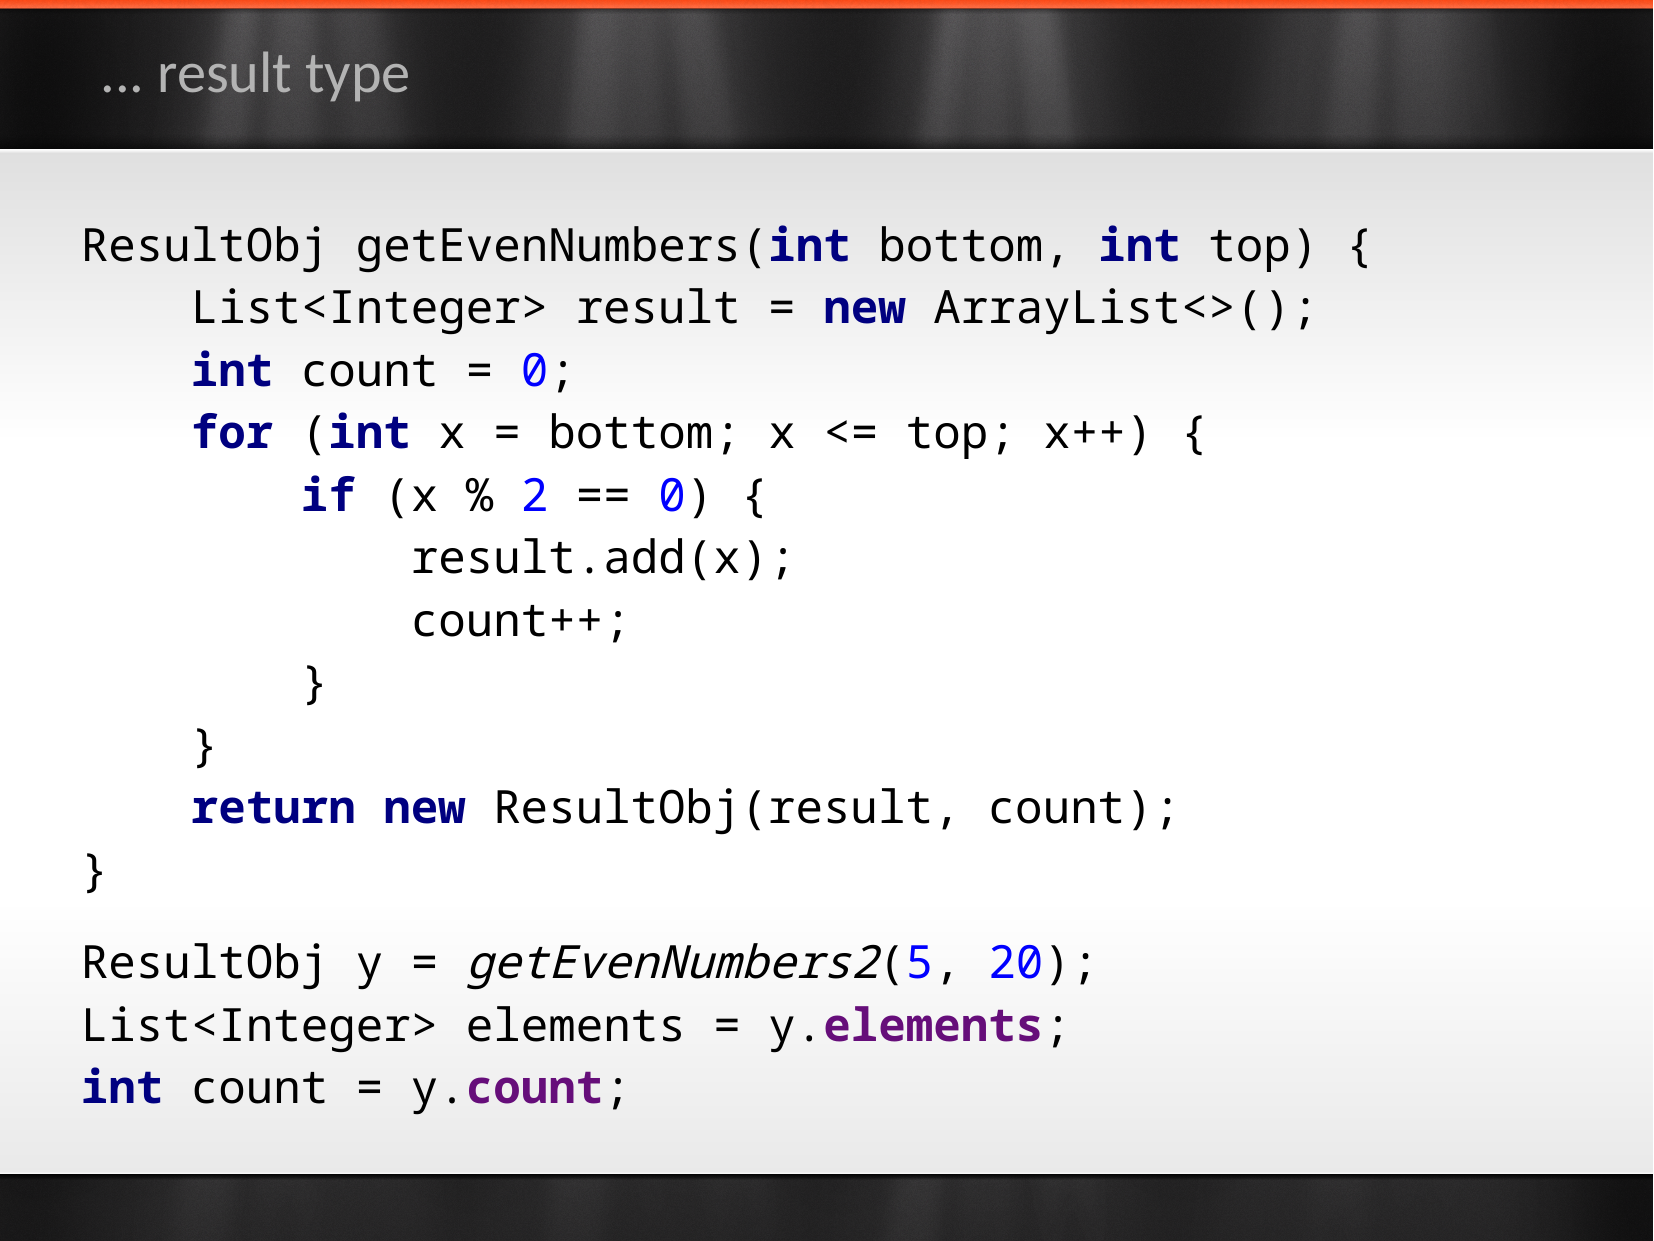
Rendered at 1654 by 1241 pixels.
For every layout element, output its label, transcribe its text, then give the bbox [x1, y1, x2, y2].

picture [0, 0, 1653, 1241]
subtitle ResultObj getEvenNumbers(int bottom, int top) { List<Integer> result = new ArrayList<>(); int count = 0; for (int x = bottom; x <= top; x++) { if (x % 2 == 0) { result.add(x); count++; } } return new ResultObj(result, count); } ResultObj y = getEvenNumbers2(5, 20); List<Integer> elements = y.elements; int count = y.count; [80, 187, 1569, 1142]
title ... result type [100, 6, 1588, 151]
